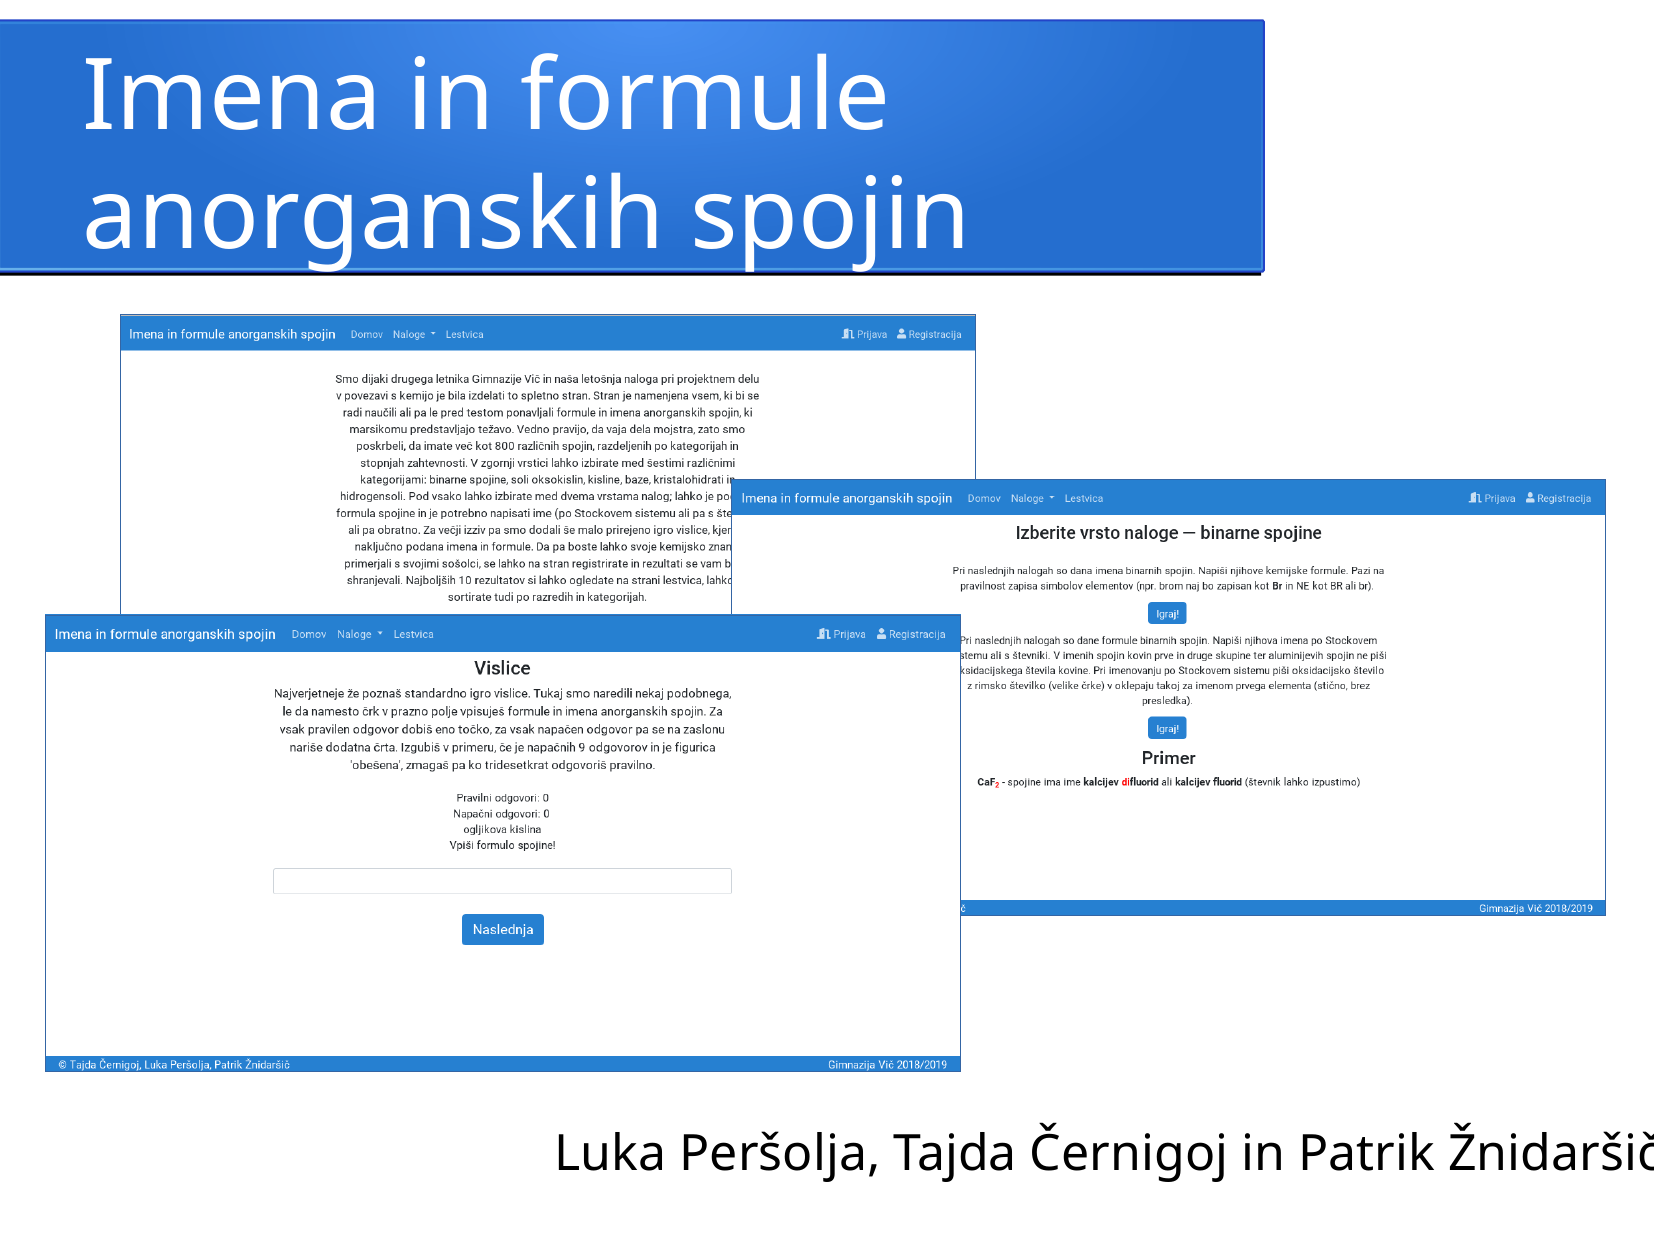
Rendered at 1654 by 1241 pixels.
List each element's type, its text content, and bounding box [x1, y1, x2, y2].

text_box Luka Peršolja, Tajda Černigoj in Patrik Žnidaršič [540, 1110, 1606, 1191]
title Imena in formule anorganskih spojin [82, 20, 1235, 279]
picture [45, 314, 1606, 1072]
